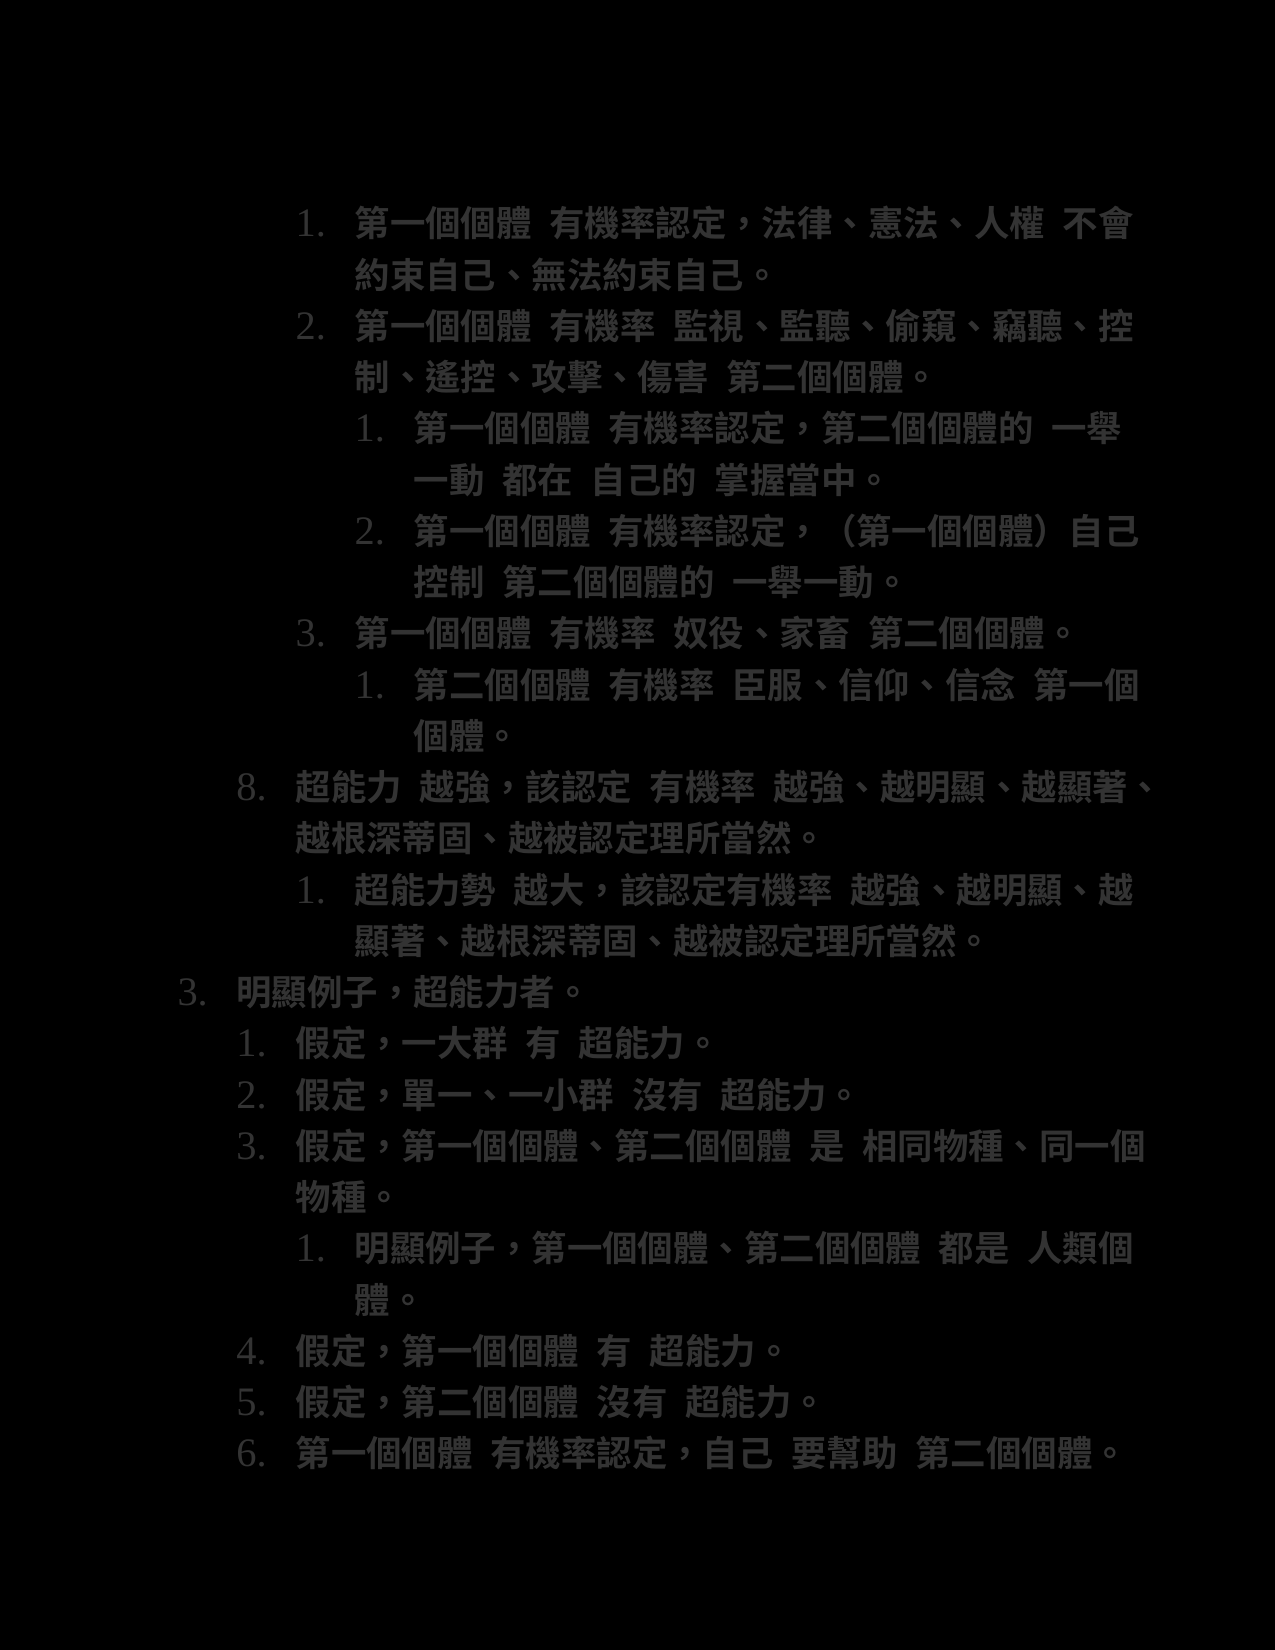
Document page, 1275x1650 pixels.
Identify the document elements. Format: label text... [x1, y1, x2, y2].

list 假定，第一個個體 有 超能力。 [236, 1323, 1157, 1374]
list 明顯例子，超能力者。 [177, 964, 1157, 1016]
list 第二個個體 有機率 臣服、信仰、信念 第一個個體。 [354, 657, 1157, 759]
list 假定，第二個個體 沒有 超能力。 [236, 1374, 1157, 1426]
list 超能力 越強，該認定 有機率 越強、越明顯、越顯著、越根深蒂固、越被認定理所當然。 [236, 759, 1157, 862]
list 第一個個體 有機率認定，第二個個體的 一舉一動 都在 自己的 掌握當中。 [354, 401, 1157, 503]
list 超能力勢 越大，該認定有機率 越強、越明顯、越顯著、越根深蒂固、越被認定理所當然。 [295, 862, 1157, 964]
list 第一個個體 有機率認定，（第一個個體）自己 控制 第二個個體的 一舉一動。 [354, 503, 1157, 606]
list 第一個個體 有機率認定，法律、憲法、人權 不會約束自己、無法約束自己。 [295, 196, 1157, 298]
list 第一個個體 有機率 奴役、家畜 第二個個體。 [295, 606, 1157, 657]
list 第一個個體 有機率認定，自己 要幫助 第二個個體。 [236, 1426, 1157, 1477]
list 假定，第一個個體、第二個個體 是 相同物種、同一個物種。 [236, 1118, 1157, 1221]
list 假定，單一、一小群 沒有 超能力。 [236, 1067, 1157, 1118]
list 第一個個體 有機率 監視、監聽、偷窺、竊聽、控制、遙控、攻擊、傷害 第二個個體。 [295, 298, 1157, 401]
list 假定，一大群 有 超能力。 [236, 1016, 1157, 1067]
list 明顯例子，第一個個體、第二個個體 都是 人類個體。 [295, 1221, 1157, 1323]
